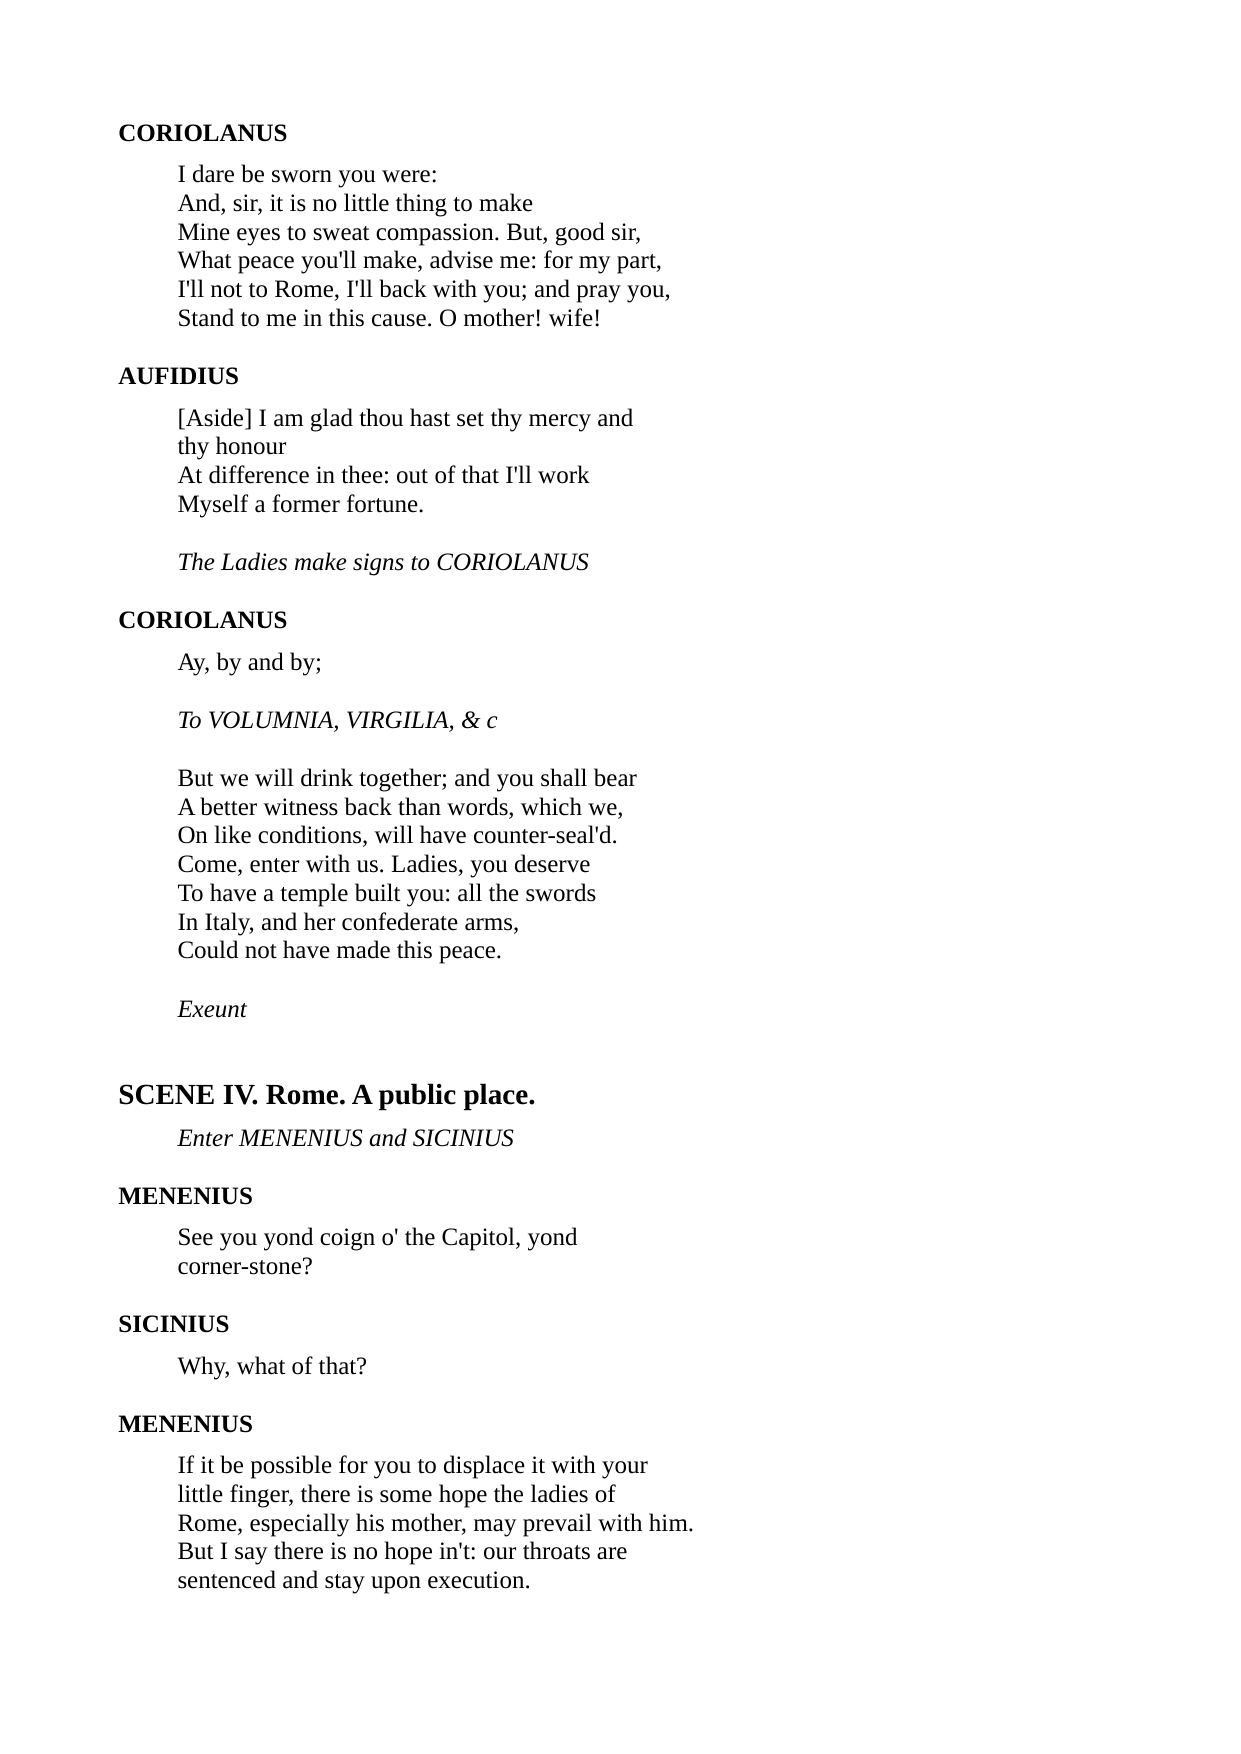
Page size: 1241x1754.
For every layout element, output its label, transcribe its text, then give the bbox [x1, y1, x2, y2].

text Ay, by and by; [177, 647, 1063, 675]
text AUFIDIUS [118, 361, 1122, 390]
text See you yond coign o' the Capitol, yond corner-stone? [177, 1222, 1063, 1280]
text The Ladies make signs to CORIOLANUS [177, 547, 1063, 576]
text Why, what of that? [177, 1351, 1063, 1379]
text But we will drink together; and you shall bear A better witness back than words, which we, On like conditions, will have counter-seal'd. Come, enter with us. Ladies, you deserve To have a temple built you: all the swords In Italy, and her confederate arms, Could not have made this peace. [177, 763, 1063, 964]
text To VOLUMNIA, VIRGILIA, & c [177, 705, 1063, 733]
text MENENIUS [118, 1181, 1122, 1210]
text If it be possible for you to displace it with your little finger, there is some hope the ladies of Rome, especially his mother, may prevail with him. But I say there is no hope in't: our throats are sentenced and stay upon execution. [177, 1450, 1063, 1594]
text Enter MENENIUS and SICINIUS [177, 1123, 1063, 1152]
subtitle SCENE IV. Rome. A public place. [118, 1077, 1122, 1111]
text SICINIUS [118, 1309, 1122, 1338]
text I dare be sworn you were: And, sir, it is no little thing to make Mine eyes to sweat compassion. But, good sir, What peace you'll make, advise me: for my part, I'll not to Rome, I'll back with you; and pray you, Stand to me in this cause. O mother! wife! [177, 159, 1063, 332]
text CORIOLANUS [118, 605, 1122, 634]
text MENENIUS [118, 1409, 1122, 1438]
text Exeunt [177, 994, 1063, 1022]
text [Aside] I am glad thou hast set thy mercy and thy honour At difference in thee: out of that I'll work Myself a former fortune. [177, 403, 1063, 518]
text CORIOLANUS [118, 118, 1122, 147]
